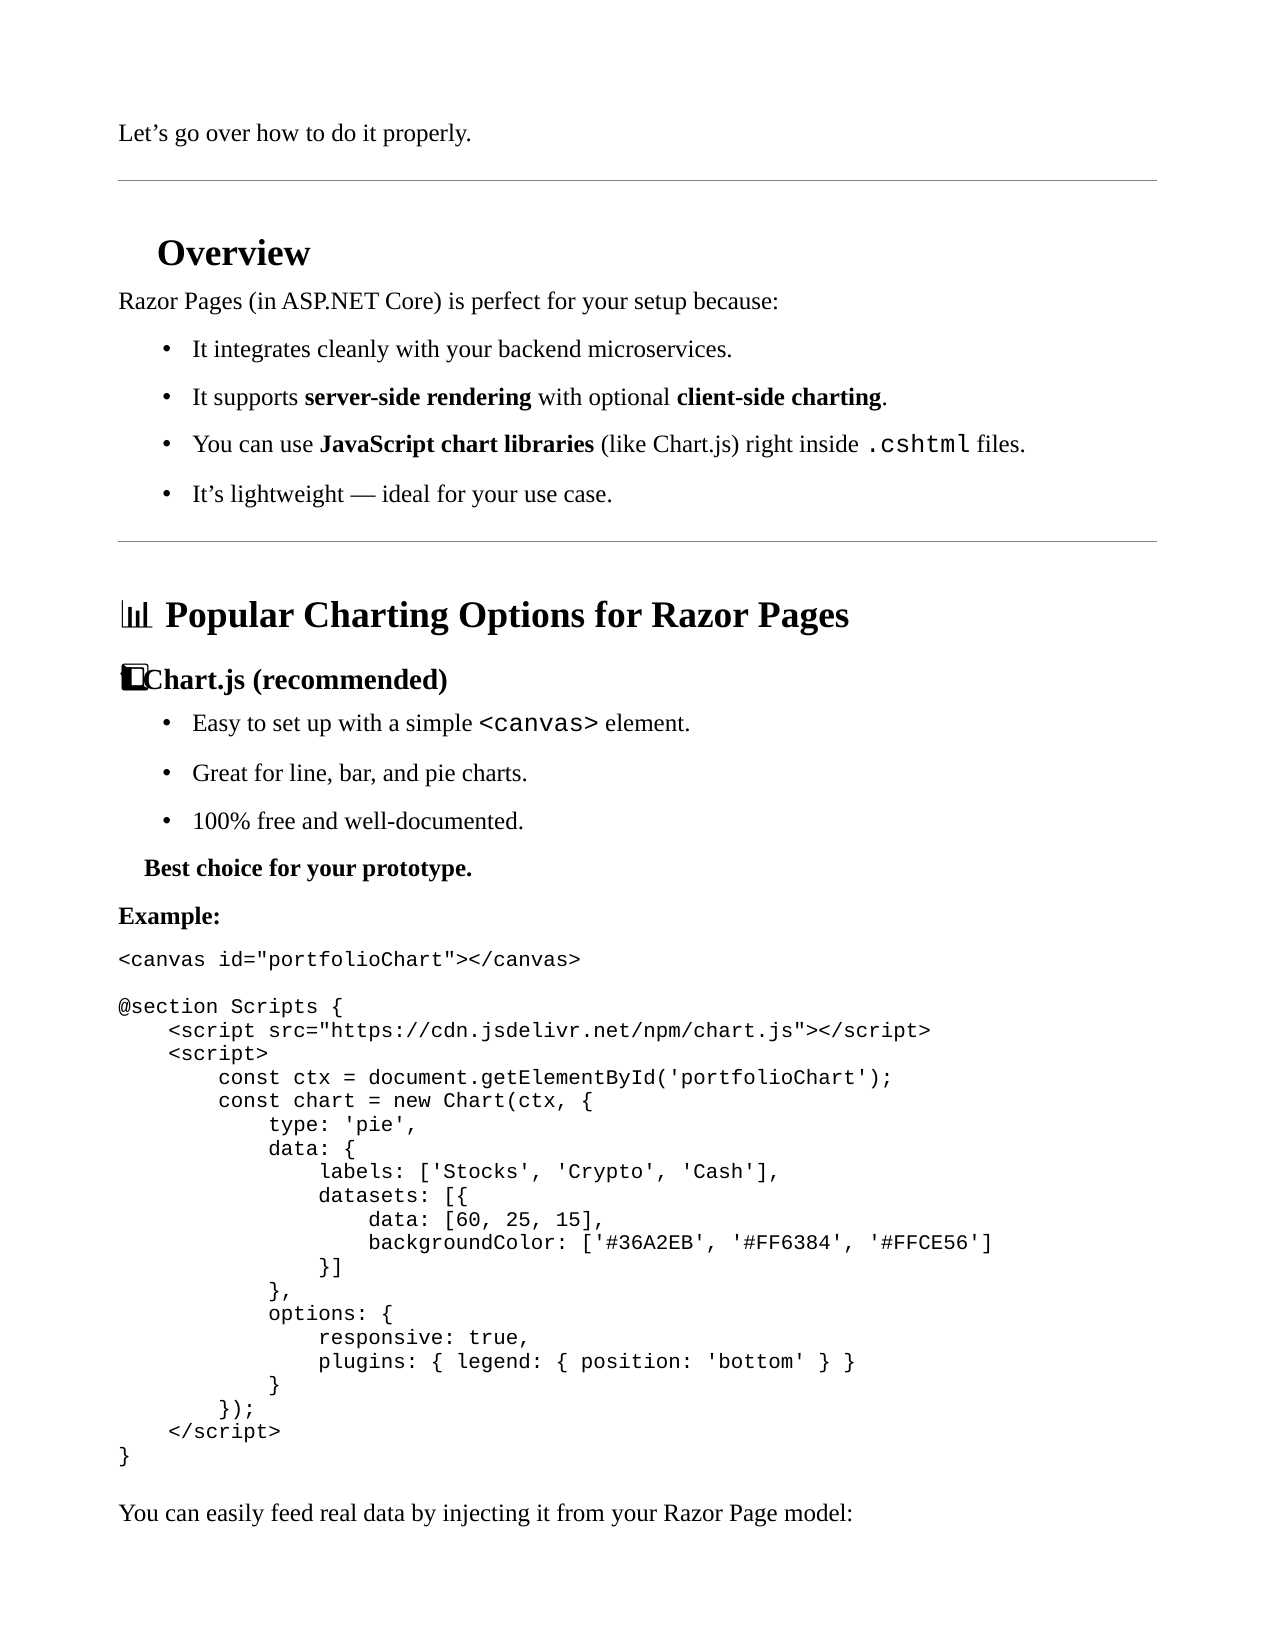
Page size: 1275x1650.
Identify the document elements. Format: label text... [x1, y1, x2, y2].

text backgroundColor: ['#36A2EB', '#FF6384', '#FFCE56'] [118, 1232, 1157, 1256]
text </script> [118, 1422, 1157, 1445]
text plugins: { legend: { position: 'bottom' } } [118, 1351, 1157, 1374]
text }] [118, 1256, 1157, 1280]
list It’s lightweight — ideal for your use case. [162, 479, 1157, 508]
text You can easily feed real data by injecting it from your Razor Page model: [118, 1498, 1157, 1527]
list Great for line, bar, and pie charts. [162, 758, 1157, 787]
list It integrates cleanly with your backend microservices. [162, 334, 1157, 363]
text }); [118, 1398, 1157, 1422]
text Let’s go over how to do it properly. [118, 118, 1157, 147]
text data: { [118, 1138, 1157, 1161]
text type: 'pie', [118, 1114, 1157, 1138]
text ✅ Best choice for your prototype. [118, 853, 1157, 882]
text responsive: true, [118, 1327, 1157, 1351]
text const ctx = document.getElementById('portfolioChart'); [118, 1067, 1157, 1091]
subtitle 🧩 Overview [118, 231, 1157, 274]
text @section Scripts { [118, 996, 1157, 1019]
text Example: [118, 901, 1157, 930]
text <script src="https://cdn.jsdelivr.net/npm/chart.js"></script> [118, 1019, 1157, 1043]
text datasets: [{ [118, 1185, 1157, 1209]
subtitle 📊 Popular Charting Options for Razor Pages [118, 592, 1157, 635]
text Razor Pages (in ASP.NET Core) is perfect for your setup because: [118, 286, 1157, 315]
subtitle 1️⃣ Chart.js (recommended) [118, 662, 1157, 696]
text labels: ['Stocks', 'Crypto', 'Cash'], [118, 1161, 1157, 1185]
text data: [60, 25, 15], [118, 1209, 1157, 1232]
text }, [118, 1280, 1157, 1303]
text <script> [118, 1043, 1157, 1067]
text options: { [118, 1303, 1157, 1327]
list You can use JavaScript chart libraries (like Chart.js) right inside .cshtml files. [162, 429, 1157, 460]
list 100% free and well-documented. [162, 806, 1157, 834]
text const chart = new Chart(ctx, { [118, 1091, 1157, 1114]
text } [118, 1374, 1157, 1398]
text <canvas id="portfolioChart"></canvas> [118, 949, 1157, 972]
list It supports server-side rendering with optional client-side charting. [162, 382, 1157, 410]
list Easy to set up with a simple <canvas> element. [162, 708, 1157, 739]
text } [118, 1445, 1157, 1469]
